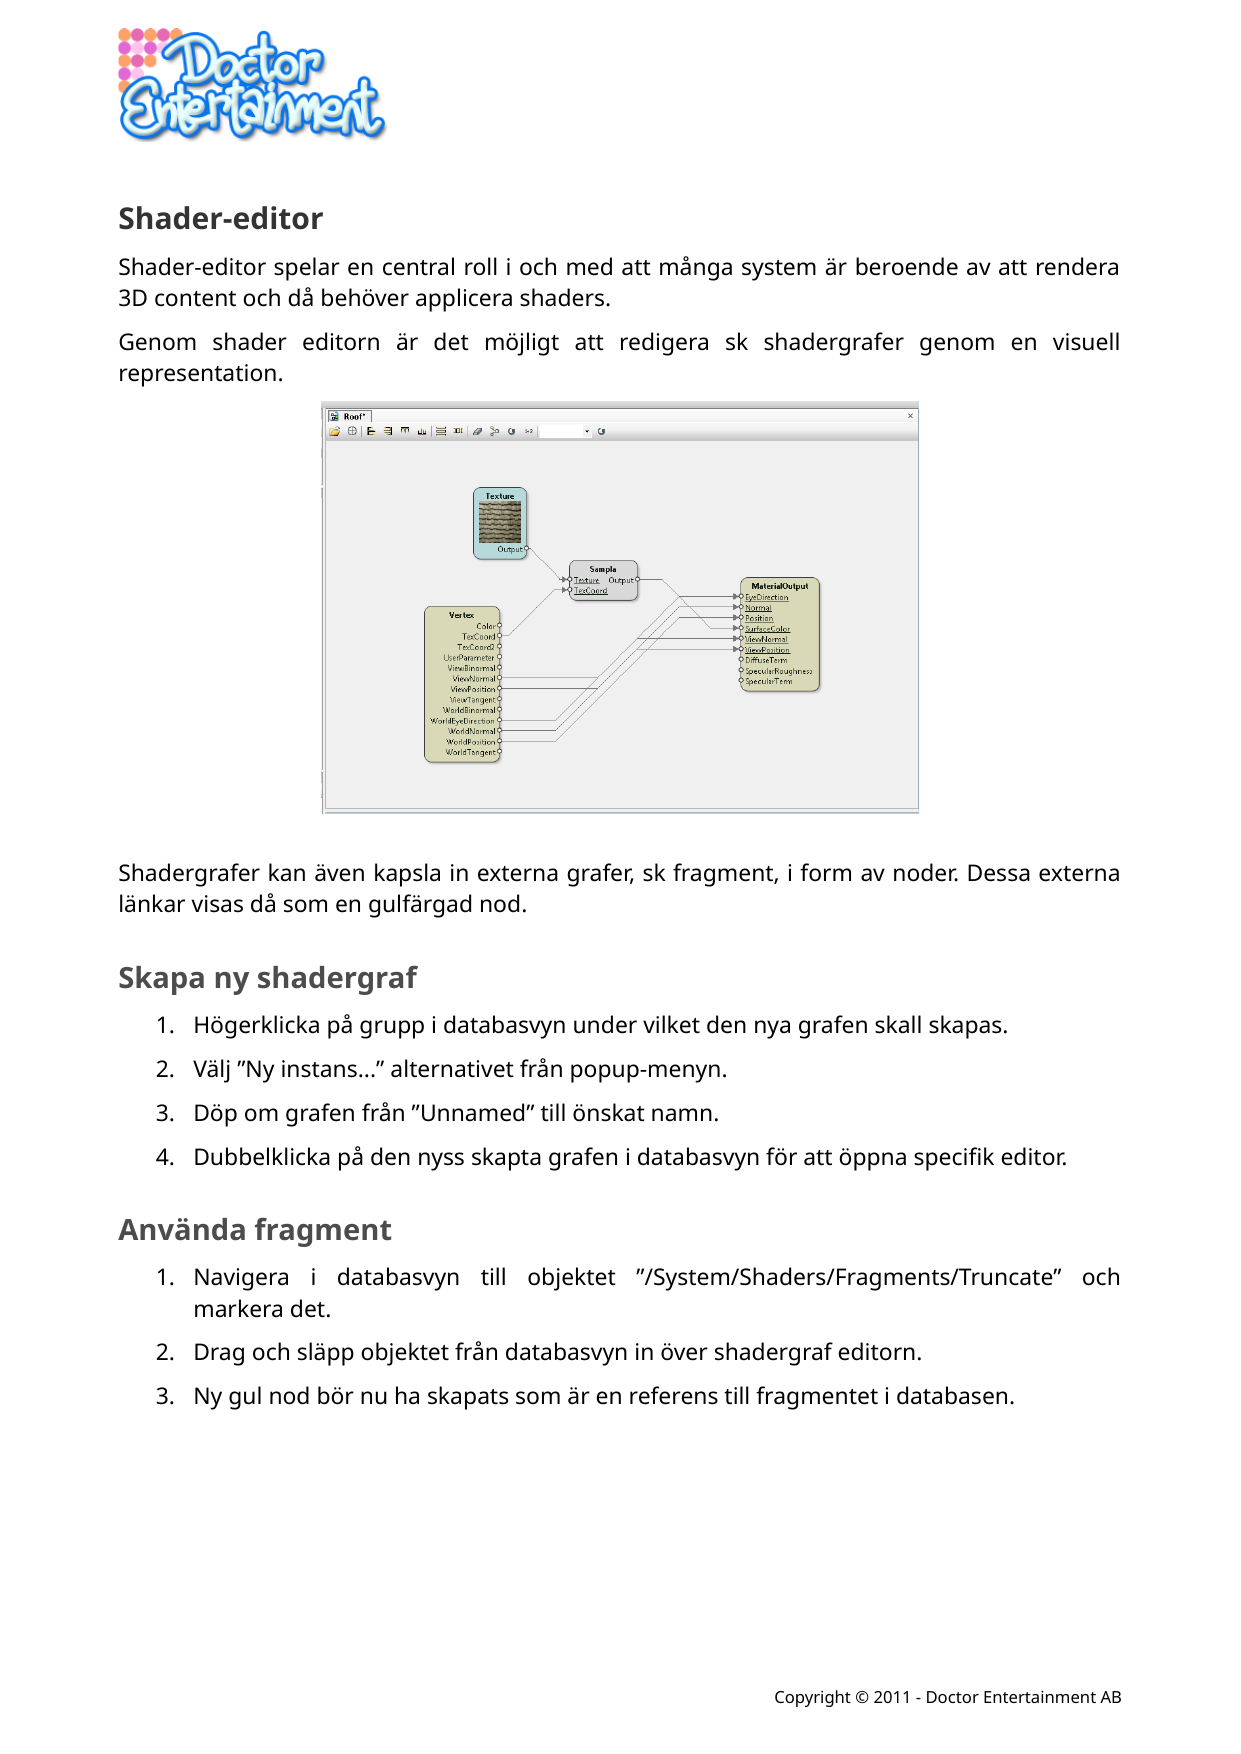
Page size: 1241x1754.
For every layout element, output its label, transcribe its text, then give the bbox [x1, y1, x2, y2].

list Navigera i databasvyn till objektet ”/System/Shaders/Fragments/Truncate” och markera det. [156, 1261, 1122, 1324]
list Drag och släpp objektet från databasvyn in över shadergraf editorn. [156, 1336, 1122, 1368]
subtitle Skapa ny shadergraf [118, 957, 1122, 997]
text Genom shader editorn är det möjligt att redigera sk shadergrafer genom en visuell representation. [118, 326, 1122, 388]
list Högerklicka på grupp i databasvyn under vilket den nya grafen skall skapas. [156, 1009, 1122, 1040]
text Shader-editor spelar en central roll i och med att många system är beroende av att rendera 3D content och då behöver applicera shaders. [118, 251, 1122, 313]
list Ny gul nod bör nu ha skapats som är en referens till fragmentet i databasen. [156, 1380, 1122, 1411]
list Dubbelklicka på den nyss skapta grafen i databasvyn för att öppna specifik editor. [156, 1140, 1122, 1172]
list Välj ”Ny instans...” alternativet från popup-menyn. [156, 1053, 1122, 1084]
text Shadergrafer kan även kapsla in externa grafer, sk fragment, i form av noder. Dessa externa länkar visas då som en gulfärgad nod. [118, 857, 1122, 919]
subtitle Använda fragment [118, 1209, 1122, 1249]
list Döp om grafen från ”Unnamed” till önskat namn. [156, 1097, 1122, 1128]
subtitle Shader-editor [118, 198, 1122, 238]
